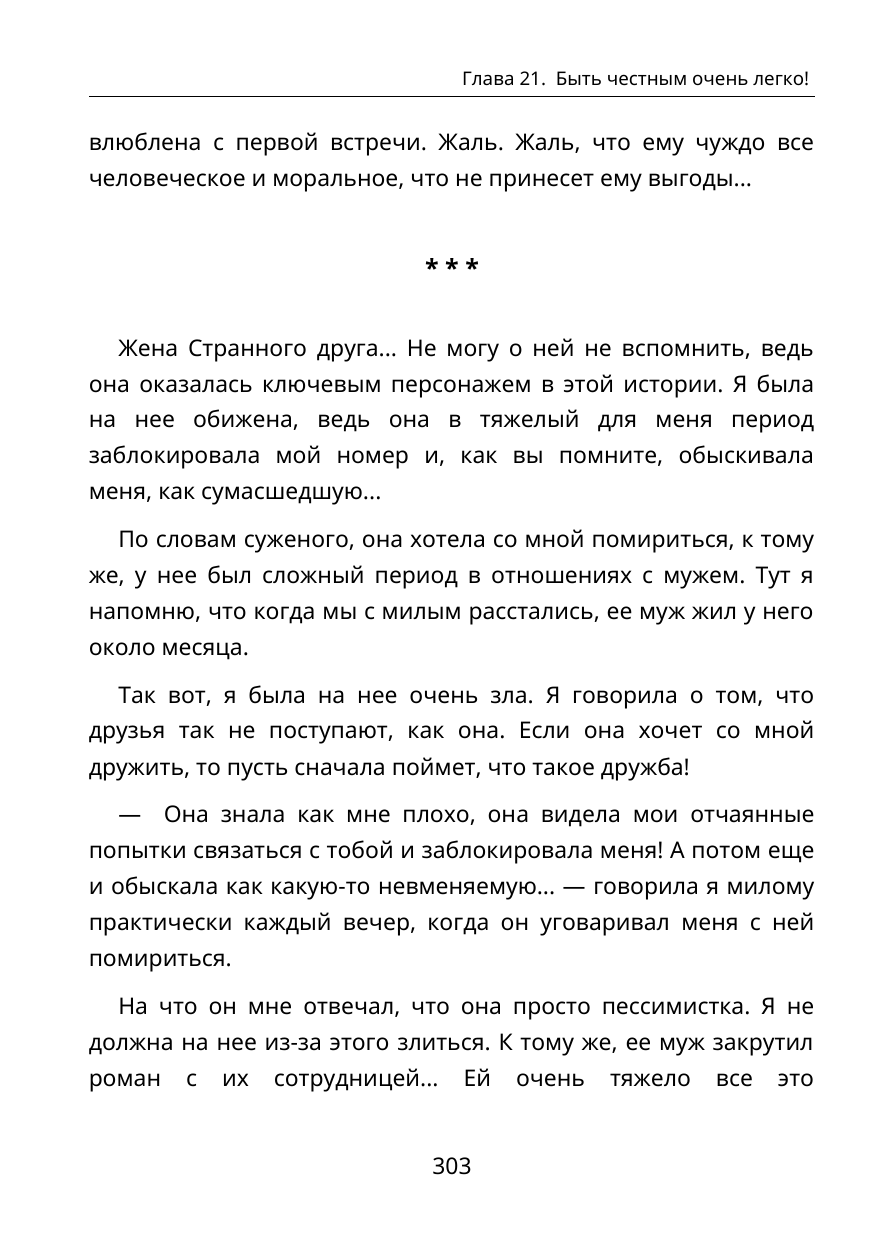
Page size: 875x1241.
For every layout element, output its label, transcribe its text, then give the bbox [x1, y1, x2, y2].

text Жена Странного друга... Не могу о ней не вспомнить, ведь она оказалась ключевым персонажем в этой истории. Я была на нее обижена, ведь она в тяжелый для меня период заблокировала мой номер и, как вы помните, обыскивала меня, как сумасшедшую... [88, 332, 815, 507]
text По словам суженого, она хотела со мной помириться, к тому же, у нее был сложный период в отношениях с мужем. Тут я напомню, что когда мы с милым расстались, ее муж жил у него около месяца. [88, 523, 815, 662]
text влюблена с первой встречи. Жаль. Жаль, что ему чуждо все человеческое и моральное, что не принесет ему выгоды... [88, 126, 815, 193]
list Она знала как мне плохо, она видела мои отчаянные попытки связаться с тобой и заблокировала меня! А потом еще и обыскала как какую-то невменяемую... — говорила я милому практически каждый вечер, когда он уговаривал меня с ней помириться. [88, 798, 815, 973]
text Так вот, я была на нее очень зла. Я говорила о том, что друзья так не поступают, как она. Если она хочет со мной дружить, то пусть сначала поймет, что такое дружба! [88, 678, 815, 782]
subtitle * * * [88, 251, 815, 285]
text На что он мне отвечал, что она просто пессимистка. Я не должна на нее из-за этого злиться. К тому же, ее муж закрутил роман с их сотрудницей... Ей очень тяжело все это [88, 989, 815, 1093]
